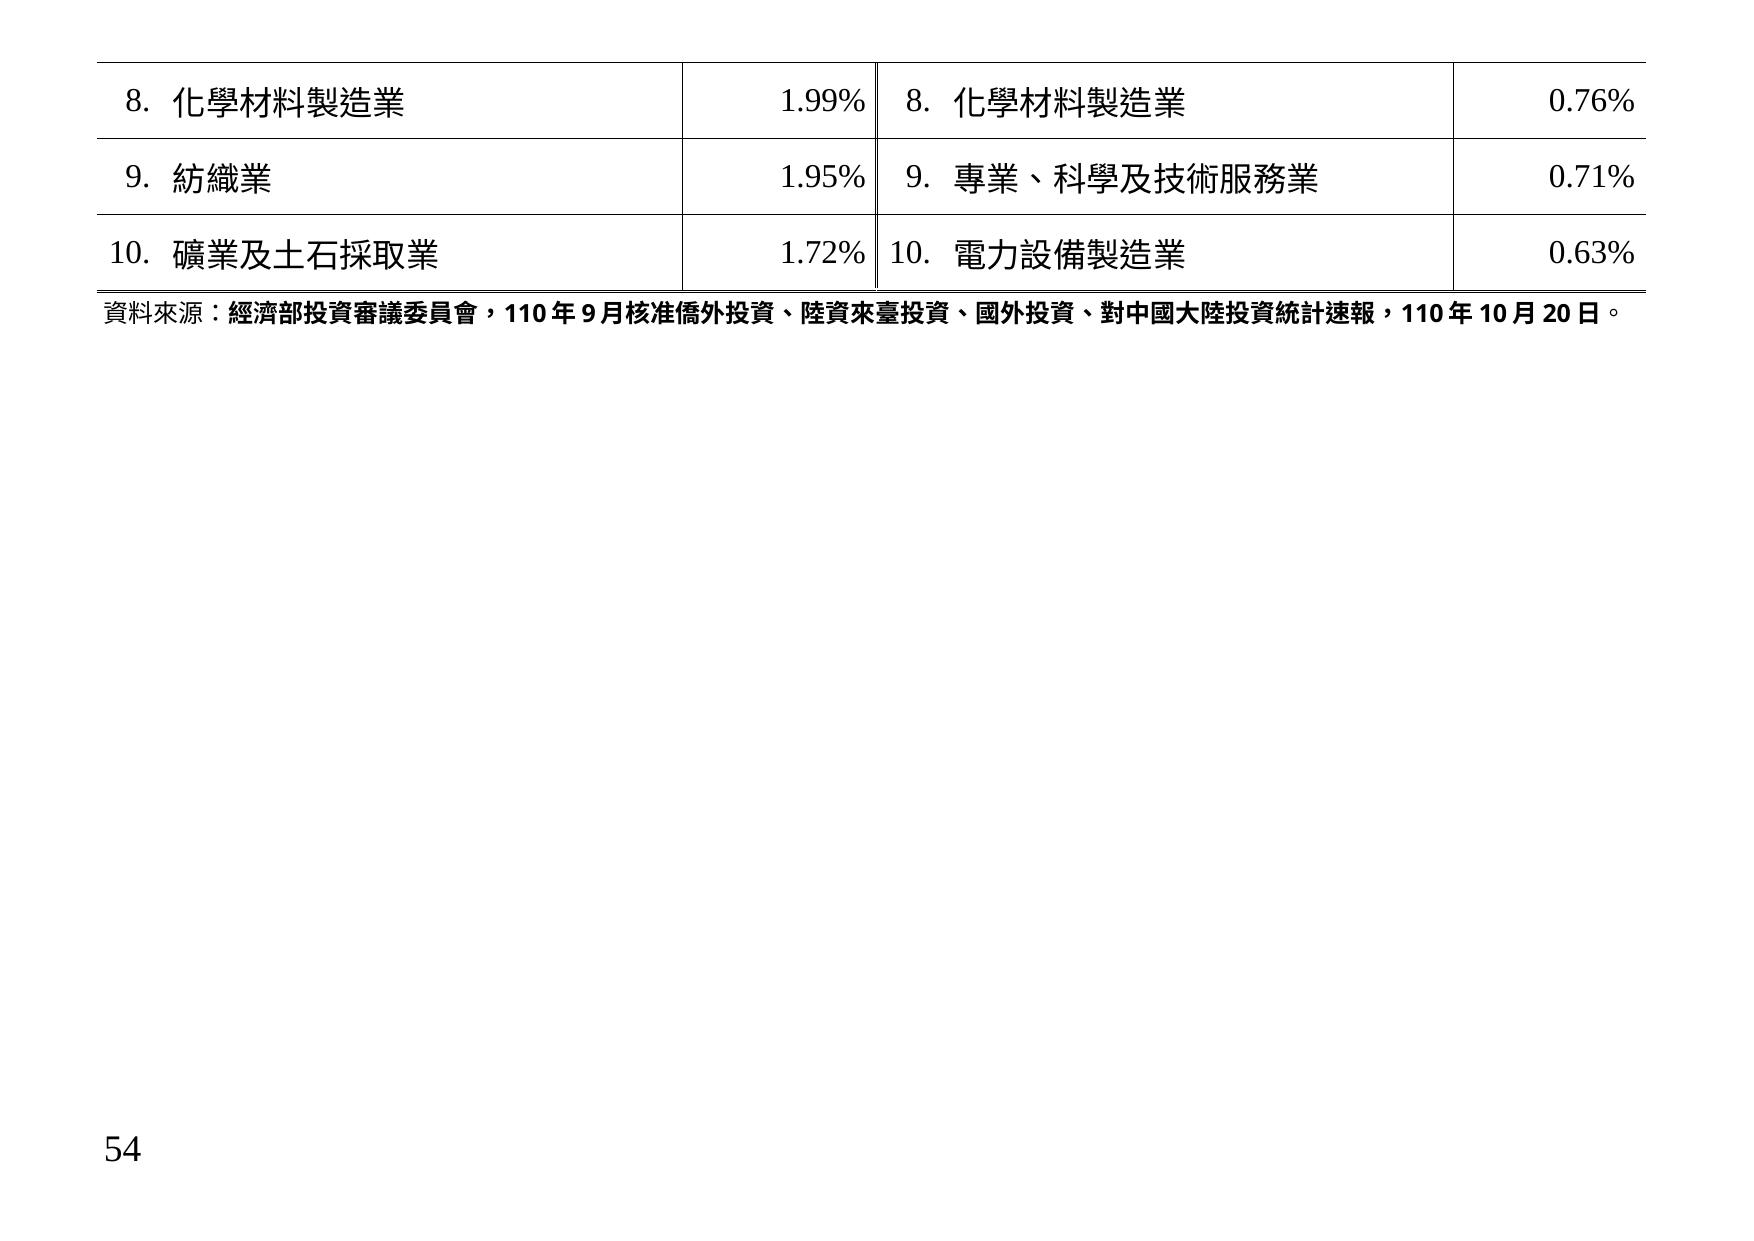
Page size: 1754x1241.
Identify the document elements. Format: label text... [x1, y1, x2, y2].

table_cell 電力設備製造業 [942, 215, 1453, 290]
table_cell 0.76% [1454, 63, 1646, 138]
table_cell 礦業及土石採取業 [161, 215, 682, 290]
table_cell 1.99% [683, 63, 875, 138]
table_cell 0.63% [1454, 215, 1646, 290]
subtitle 資料來源：經濟部投資審議委員會，110年9月核准僑外投資、陸資來臺投資、國外投資、對中國大陸投資統計速報，110年10月20日。 [103, 293, 1639, 331]
table_cell 8. [97, 63, 161, 138]
table_cell 化學材料製造業 [161, 63, 682, 138]
table_cell 10. [97, 215, 161, 290]
table_cell 10. [877, 215, 942, 290]
table_cell 化學材料製造業 [942, 63, 1453, 138]
table_cell 專業、科學及技術服務業 [942, 139, 1453, 214]
table_cell 紡織業 [161, 139, 682, 214]
table_cell 9. [97, 139, 161, 214]
table_cell 0.71% [1454, 139, 1646, 214]
table_cell 8. [878, 63, 942, 138]
table_cell 1.72% [683, 215, 877, 290]
table_cell 9. [878, 139, 942, 214]
table_cell 1.95% [683, 139, 875, 214]
